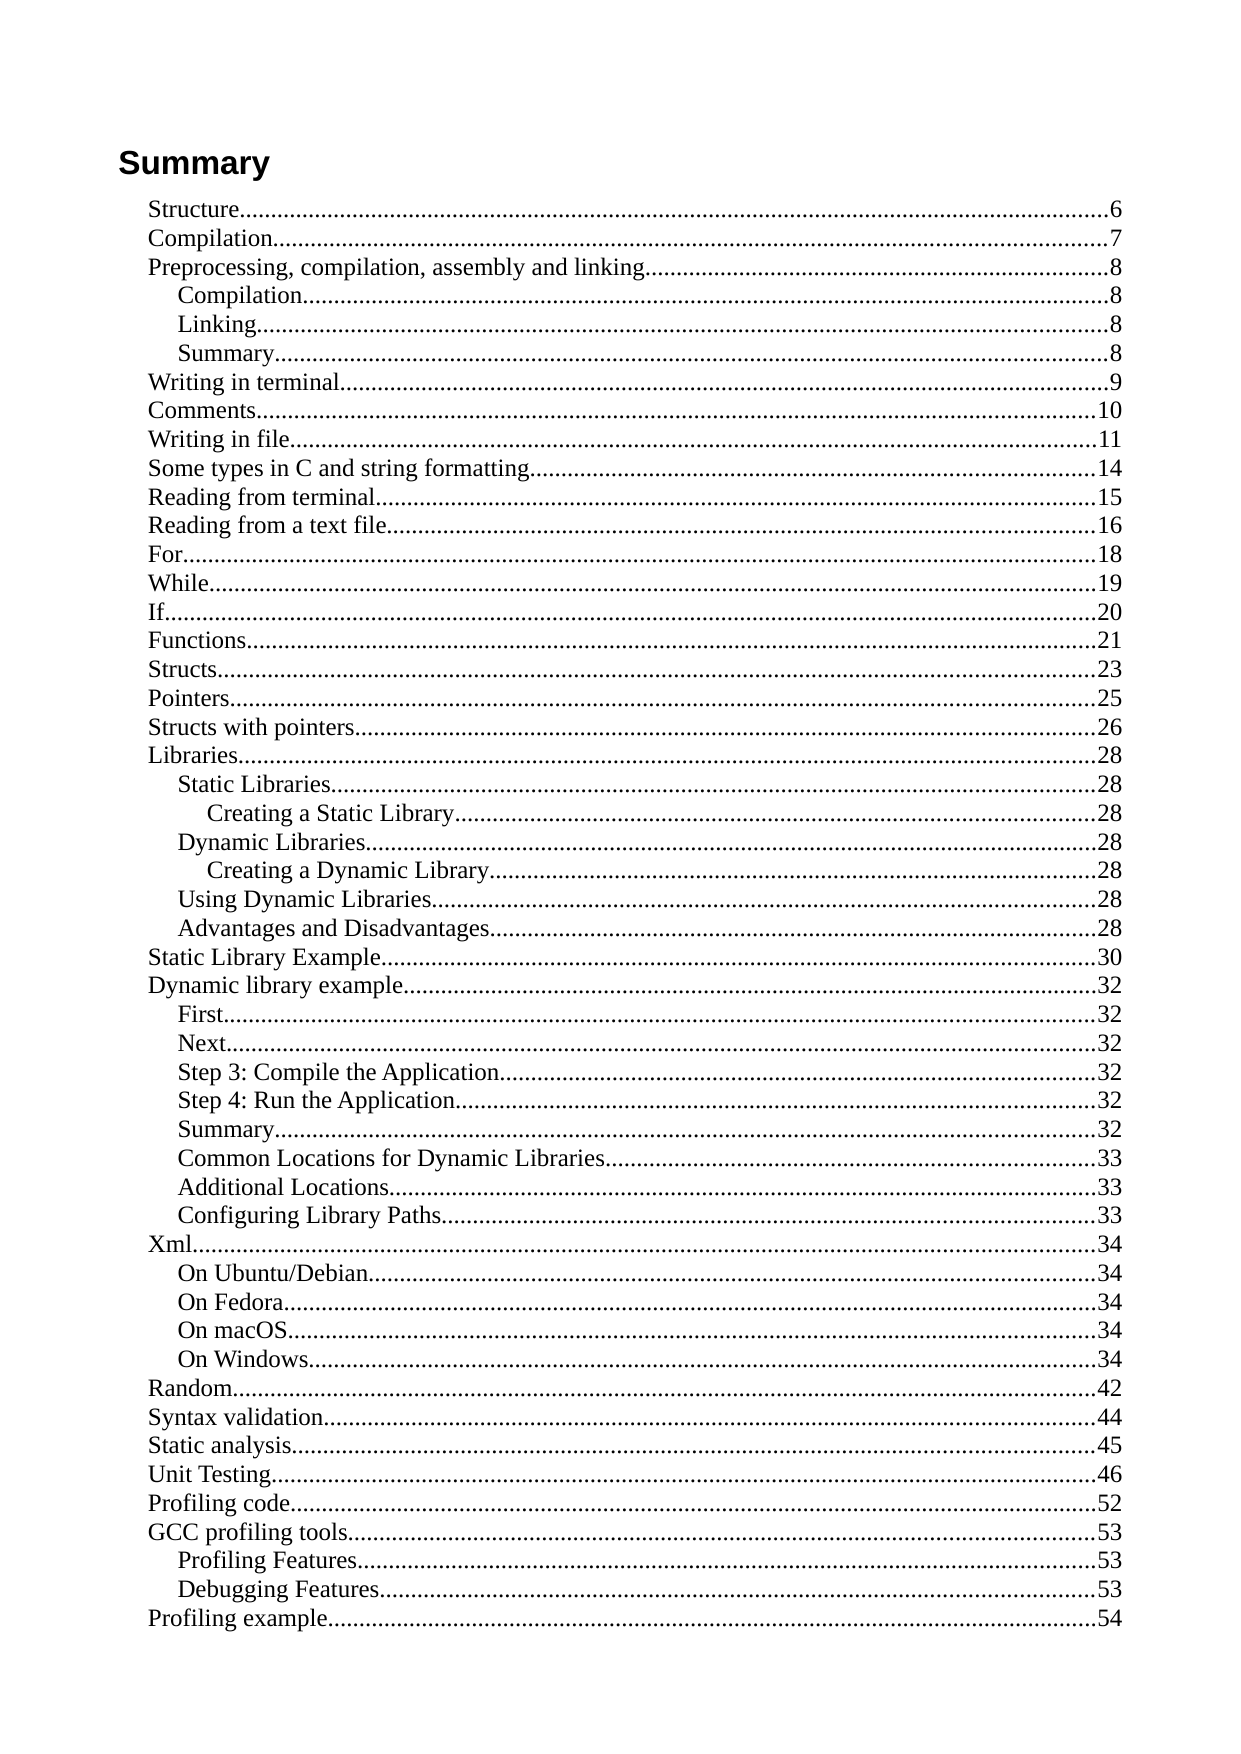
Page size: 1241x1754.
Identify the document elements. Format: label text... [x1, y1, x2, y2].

text Syntax validation 44 [148, 1402, 1122, 1430]
text Dynamic Libraries 28 [177, 827, 1122, 855]
text Compilation 7 [148, 223, 1122, 252]
text While 19 [148, 568, 1122, 597]
text GCC profiling tools 53 [148, 1517, 1122, 1545]
text Next. 32 [177, 1028, 1122, 1057]
text Compilation 8 [177, 280, 1122, 309]
text For 18 [148, 539, 1122, 568]
text Functions 21 [148, 625, 1122, 654]
text If 20 [148, 597, 1122, 625]
text Comments 10 [148, 395, 1122, 424]
text Libraries 28 [148, 740, 1122, 769]
text First. 32 [177, 999, 1122, 1028]
text Creating a Static Library 28 [207, 798, 1122, 827]
text Additional Locations 33 [177, 1172, 1122, 1200]
text Xml 34 [148, 1229, 1122, 1258]
text Linking 8 [177, 309, 1122, 338]
text Structure 6 [148, 194, 1122, 223]
text Reading from a text file 16 [148, 510, 1122, 539]
text Configuring Library Paths 33 [177, 1200, 1122, 1229]
text Using Dynamic Libraries 28 [177, 884, 1122, 913]
text Dynamic library example 32 [148, 970, 1122, 999]
text Advantages and Disadvantages 28 [177, 913, 1122, 942]
text Common Locations for Dynamic Libraries 33 [177, 1143, 1122, 1172]
text Writing in file 11 [148, 424, 1122, 453]
text Profiling code 52 [148, 1488, 1122, 1517]
text Creating a Dynamic Library 28 [207, 855, 1122, 884]
text Unit Testing 46 [148, 1459, 1122, 1488]
text Writing in terminal 9 [148, 367, 1122, 395]
text Structs 23 [148, 654, 1122, 683]
text Summary 32 [177, 1114, 1122, 1143]
text Static analysis 45 [148, 1430, 1122, 1459]
text Random 42 [148, 1373, 1122, 1402]
text On macOS 34 [177, 1315, 1122, 1344]
text Preprocessing, compilation, assembly and linking 8 [148, 252, 1122, 280]
text Profiling Features 53 [177, 1545, 1122, 1574]
text On Ubuntu/Debian 34 [177, 1258, 1122, 1287]
subtitle Summary [118, 143, 1122, 182]
text Some types in C and string formatting 14 [148, 453, 1122, 482]
text Step 3: Compile the Application 32 [177, 1057, 1122, 1085]
text Static Libraries 28 [177, 769, 1122, 798]
text Debugging Features 53 [177, 1574, 1122, 1603]
text Summary 8 [177, 338, 1122, 367]
text On Fedora 34 [177, 1287, 1122, 1315]
text Pointers 25 [148, 683, 1122, 712]
text Profiling example 54 [148, 1603, 1122, 1632]
text Structs with pointers 26 [148, 712, 1122, 740]
text Static Library Example 30 [148, 942, 1122, 970]
text Step 4: Run the Application 32 [177, 1085, 1122, 1114]
text On Windows 34 [177, 1344, 1122, 1373]
text Reading from terminal 15 [148, 482, 1122, 510]
